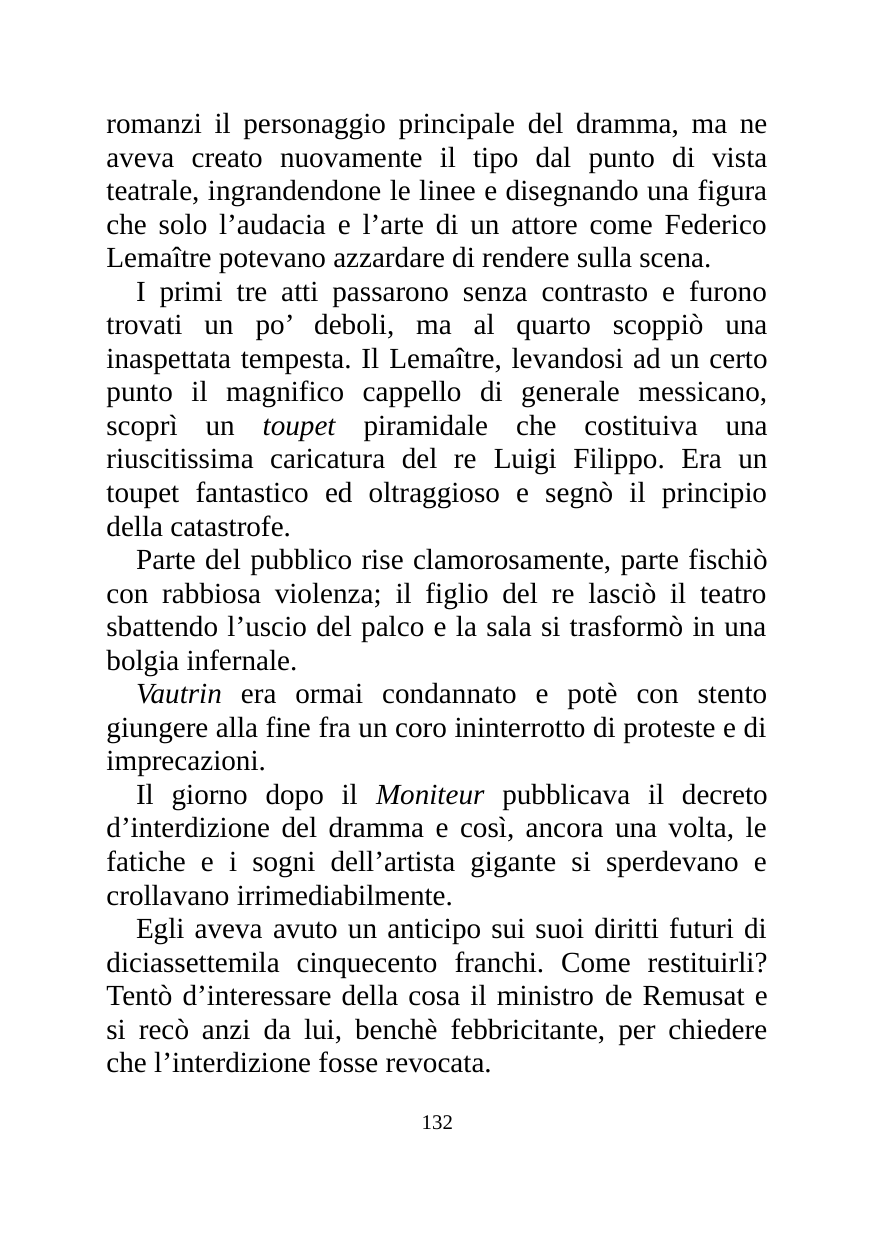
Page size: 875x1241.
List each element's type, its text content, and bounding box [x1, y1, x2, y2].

text Parte del pubblico rise clamorosamente, parte fischiò con rabbiosa violenza; il figlio del re lasciò il teatro sbattendo l’uscio del palco e la sala si trasformò in una bolgia infernale. [106, 542, 768, 676]
text romanzi il personaggio principale del dramma, ma ne aveva creato nuovamente il tipo dal punto di vista teatrale, ingrandendone le linee e disegnando una figura che solo l’audacia e l’arte di un attore come Federico Lemaître potevano azzardare di rendere sulla scena. [106, 106, 768, 274]
text Egli aveva avuto un anticipo sui suoi diritti futuri di diciassettemila cinquecento franchi. Come restituirli? Tentò d’interessare della cosa il ministro de Remusat e si recò anzi da lui, benchè febbricitante, per chiedere che l’interdizione fosse revocata. [106, 911, 768, 1079]
text Vautrin era ormai condannato e potè con stento giungere alla fine fra un coro ininterrotto di proteste e di imprecazioni. [106, 676, 768, 777]
text I primi tre atti passarono senza contrasto e furono trovati un po’ deboli, ma al quarto scoppiò una inaspettata tempesta. Il Lemaître, levandosi ad un certo punto il magnifico cappello di generale messicano, scoprì un toupet piramidale che costituiva una riuscitissima caricatura del re Luigi Filippo. Era un toupet fantastico ed oltraggioso e segnò il principio della catastrofe. [106, 274, 768, 542]
text Il giorno dopo il Moniteur pubblicava il decreto d’interdizione del dramma e così, ancora una volta, le fatiche e i sogni dell’artista gigante si sperdevano e crollavano irrimediabilmente. [106, 777, 768, 911]
